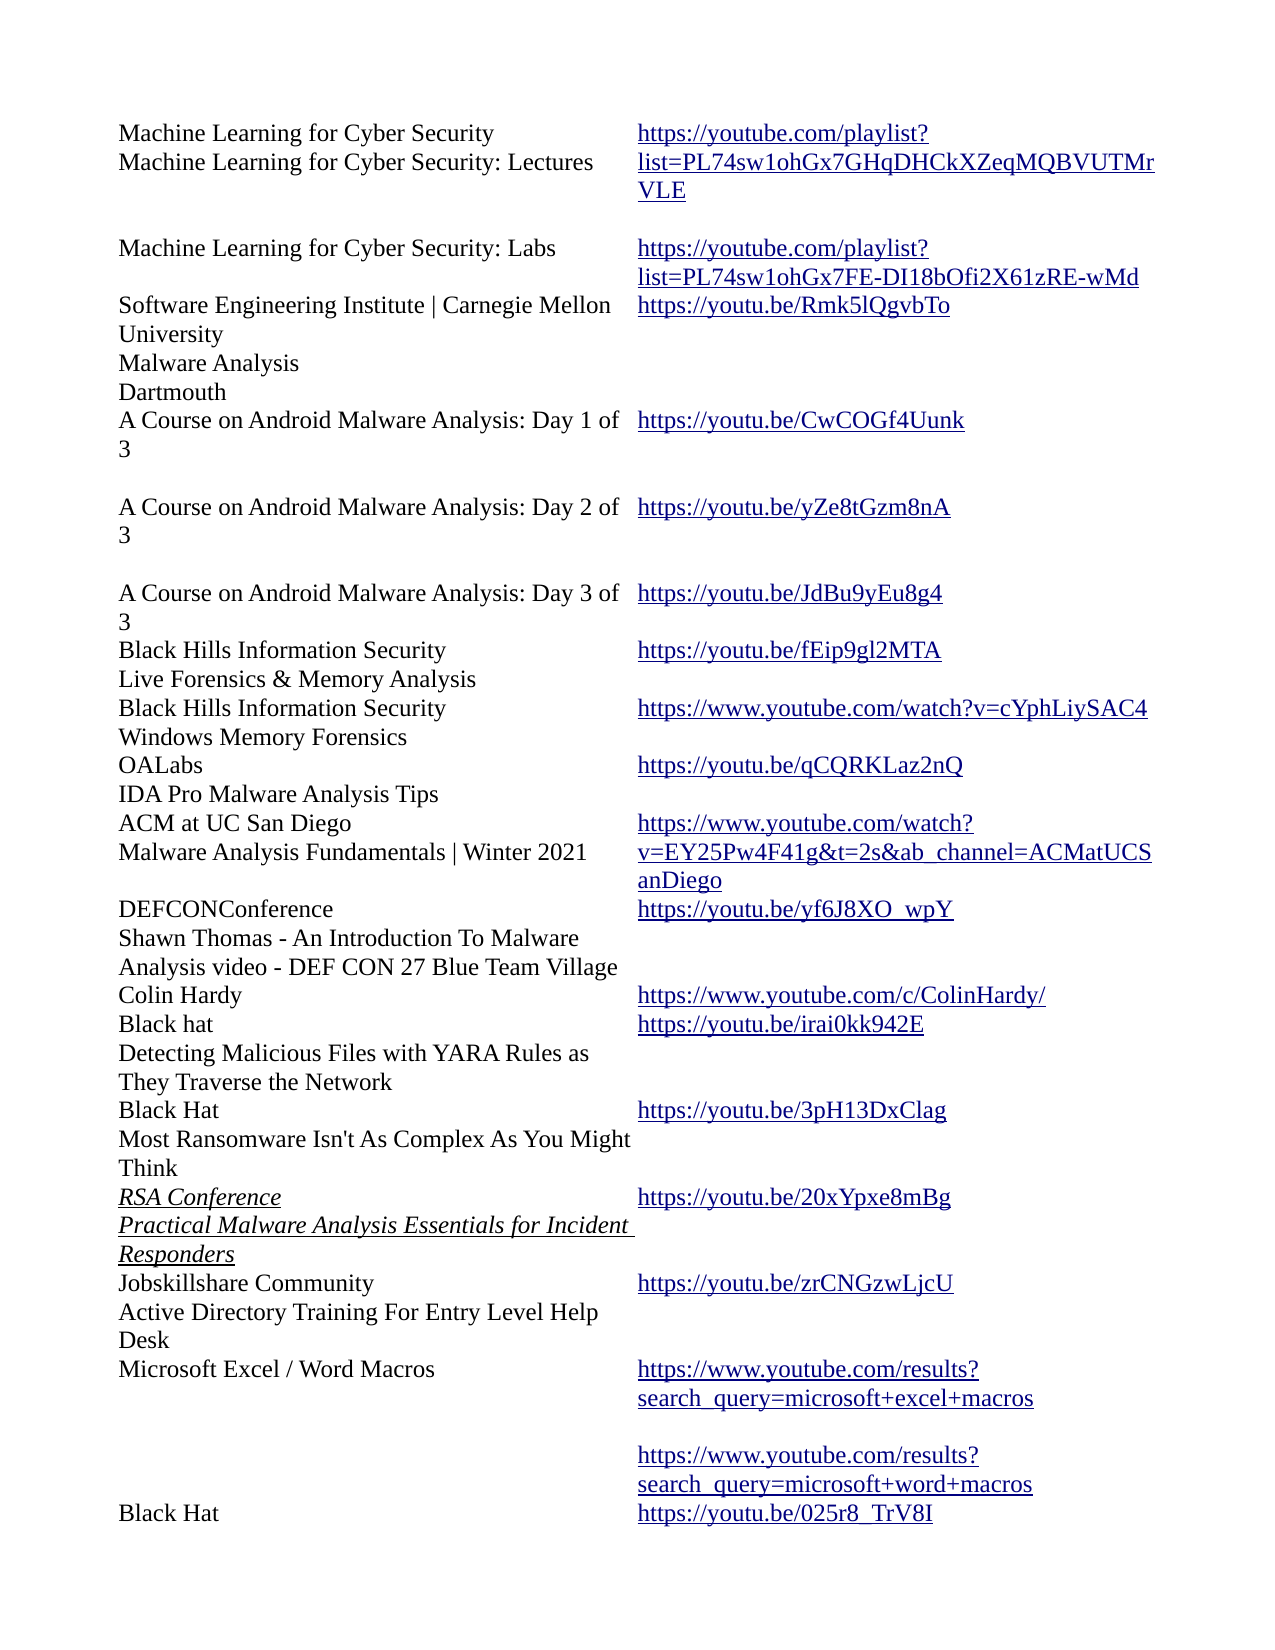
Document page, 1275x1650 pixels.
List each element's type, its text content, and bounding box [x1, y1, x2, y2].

table_cell ACM at UC San Diego Malware Analysis Fundamentals | Winter 2021 [118, 808, 637, 894]
table_cell Colin Hardy [118, 981, 637, 1009]
table_cell DEFCONConference Shawn Thomas - An Introduction To Malware Analysis video - DEF CON 27 Blue Team Village [118, 894, 637, 981]
table_cell https://youtu.be/qCQRKLaz2nQ [638, 751, 1157, 808]
table_cell https://youtu.be/zrCNGzwLjcU [638, 1268, 1157, 1354]
table_cell https://youtu.be/Rmk5lQgvbTo [638, 291, 1157, 377]
table_cell Black Hills Information Security Live Forensics & Memory Analysis [118, 636, 637, 693]
table_cell Microsoft Excel / Word Macros [118, 1354, 637, 1498]
table_cell https://youtu.be/CwCOGf4Uunk https://youtu.be/yZe8tGzm8nA https://youtu.be/JdBu9yEu8g4 [638, 377, 1157, 636]
table_cell https://youtu.be/20xYpxe8mBg [638, 1182, 1157, 1268]
table_cell Black Hat [118, 1498, 637, 1527]
table_cell https://youtu.be/fEip9gl2MTA [638, 636, 1157, 693]
table_cell Machine Learning for Cyber Security Machine Learning for Cyber Security: Lectures Machine Learning for Cyber Security: Labs [118, 118, 637, 291]
table_cell https://youtu.be/3pH13DxClag [638, 1096, 1157, 1182]
table_cell RSA Conference Practical Malware Analysis Essentials for Incident Responders [118, 1182, 637, 1268]
table_cell Software Engineering Institute | Carnegie Mellon University Malware Analysis [118, 291, 637, 377]
table_cell https://youtu.be/025r8_TrV8I [638, 1498, 1157, 1527]
table_cell https://www.youtube.com/results?search_query=microsoft+excel+macros https://www.youtube.com/results?search_query=microsoft+word+macros [638, 1354, 1157, 1498]
table_cell https://www.youtube.com/watch?v=EY25Pw4F41g&t=2s&ab_channel=ACMatUCSanDiego [638, 808, 1157, 894]
table_cell Black Hills Information Security Windows Memory Forensics [118, 693, 637, 751]
table_cell Jobskillshare Community Active Directory Training For Entry Level Help Desk [118, 1268, 637, 1354]
table_cell OALabs IDA Pro Malware Analysis Tips [118, 751, 637, 808]
table_cell https://youtube.com/playlist?list=PL74sw1ohGx7GHqDHCkXZeqMQBVUTMrVLE https://youtube.com/playlist?list=PL74sw1ohGx7FE-DI18bOfi2X61zRE-wMd [638, 118, 1157, 291]
table_cell Dartmouth A Course on Android Malware Analysis: Day 1 of 3 A Course on Android Malware Analysis: Day 2 of 3 A Course on Android Malware Analysis: Day 3 of 3 [118, 377, 637, 636]
table_cell https://youtu.be/irai0kk942E [638, 1009, 1157, 1096]
table_cell https://www.youtube.com/watch?v=cYphLiySAC4 [638, 693, 1157, 751]
table_cell Black hat Detecting Malicious Files with YARA Rules as They Traverse the Network [118, 1009, 637, 1096]
table_cell https://www.youtube.com/c/ColinHardy/ [638, 981, 1157, 1009]
table_cell https://youtu.be/yf6J8XO_wpY [638, 894, 1157, 981]
table_cell Black Hat Most Ransomware Isn't As Complex As You Might Think [118, 1096, 637, 1182]
